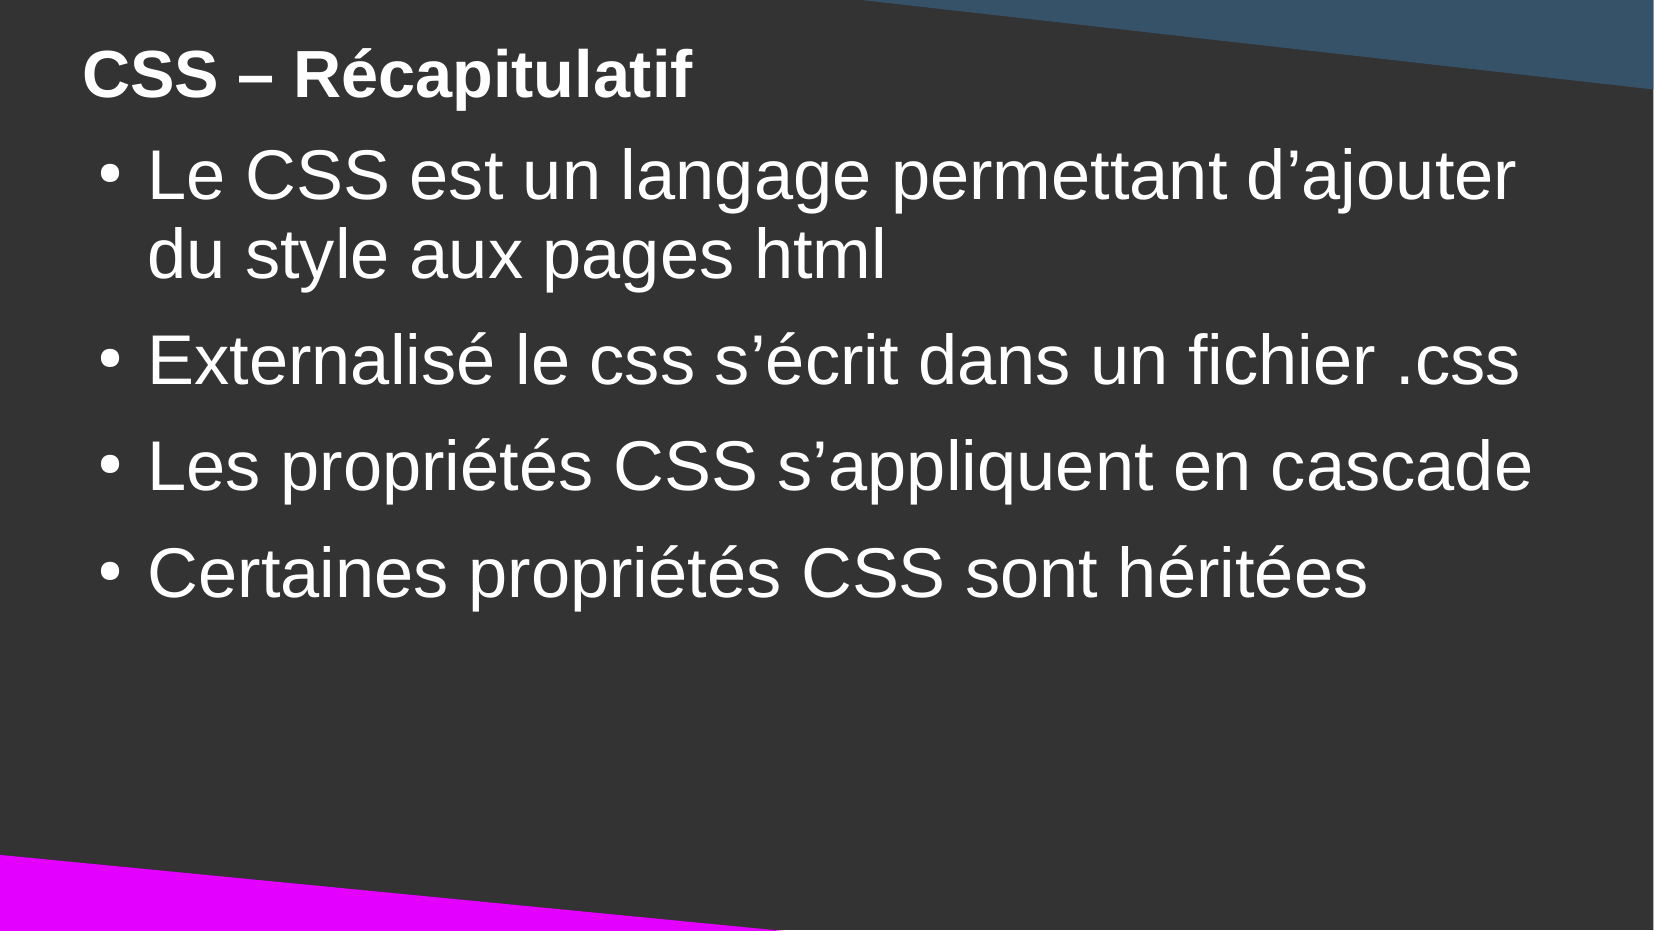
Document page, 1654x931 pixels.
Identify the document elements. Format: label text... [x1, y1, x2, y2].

list Le CSS est un langage permettant d’ajouter du style aux pages html Externalisé le css s’écrit dans un fichier .css Les propriétés CSS s’appliquent en cascade Certaines propriétés CSS sont héritées [80, 135, 1605, 621]
text_box [0, 854, 784, 931]
title CSS – Récapitulatif [82, 37, 1571, 114]
text_box [861, 0, 1654, 90]
